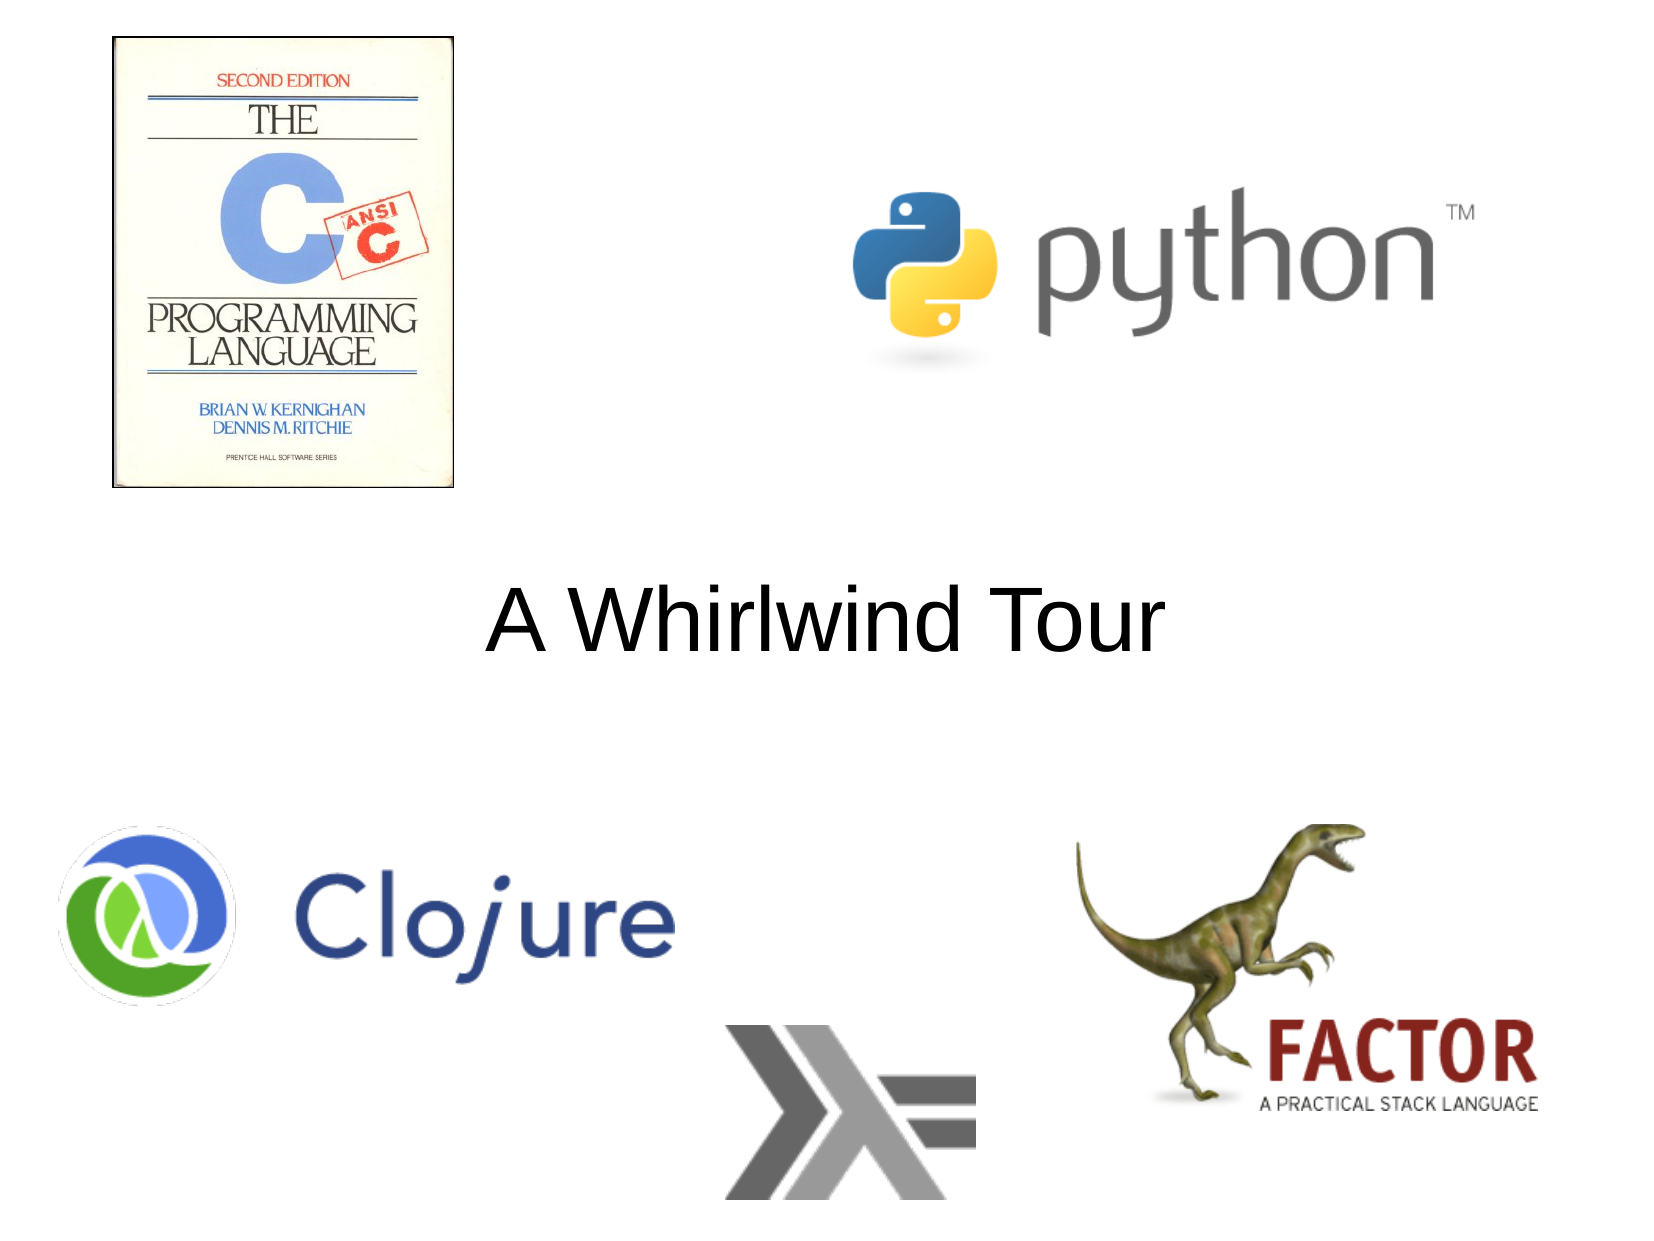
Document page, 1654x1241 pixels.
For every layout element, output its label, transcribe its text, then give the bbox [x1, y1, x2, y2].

picture [750, 150, 1535, 376]
picture [56, 824, 676, 1007]
picture [112, 36, 454, 488]
picture [1076, 824, 1538, 1111]
title A Whirlwind Tour [82, 523, 1571, 716]
picture [725, 1025, 976, 1201]
